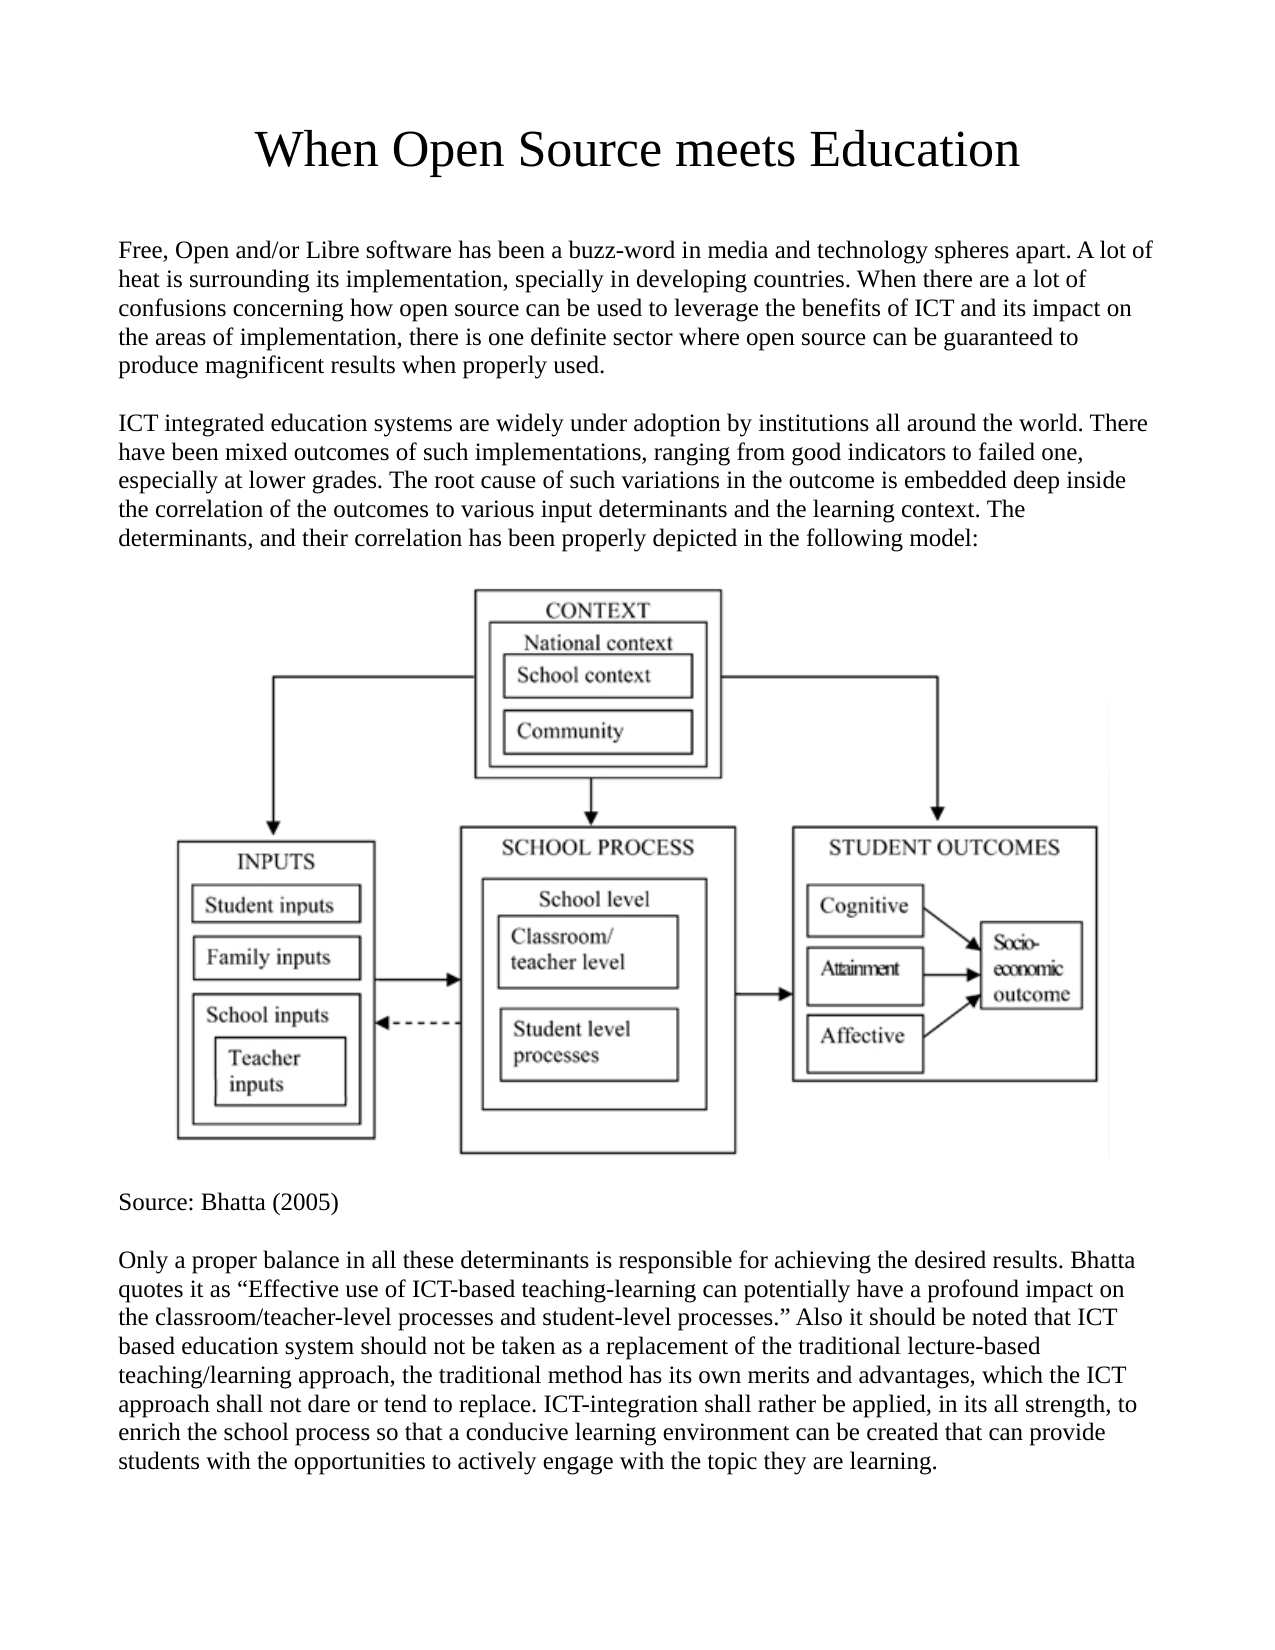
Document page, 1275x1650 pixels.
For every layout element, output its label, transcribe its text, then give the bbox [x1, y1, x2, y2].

text Free, Open and/or Libre software has been a buzz-word in media and technology spheres apart. A lot of heat is surrounding its implementation, specially in developing countries. When there are a lot of confusions concerning how open source can be used to leverage the benefits of ICT and its impact on the areas of implementation, there is one definite sector where open source can be guaranteed to produce magnificent results when properly used. [118, 236, 1157, 379]
text When Open Source meets Education [118, 118, 1157, 178]
text Source: Bhatta (2005) [118, 1187, 1157, 1216]
picture [165, 580, 1110, 1159]
text ICT integrated education systems are widely under adoption by institutions all around the world. There have been mixed outcomes of such implementations, ranging from good indicators to failed one, especially at lower grades. The root cause of such variations in the outcome is embedded deep inside the correlation of the outcomes to various input determinants and the learning context. The determinants, and their correlation has been properly depicted in the following model: [118, 408, 1157, 552]
text Only a proper balance in all these determinants is responsible for achieving the desired results. Bhatta quotes it as “Effective use of ICT-based teaching-learning can potentially have a profound impact on the classroom/teacher-level processes and student-level processes.” Also it should be noted that ICT based education system should not be taken as a replacement of the traditional lecture-based teaching/learning approach, the traditional method has its own merits and advantages, which the ICT approach shall not dare or tend to replace. ICT-integration shall rather be applied, in its all strength, to enrich the school process so that a conducive learning environment can be created that can provide students with the opportunities to actively engage with the topic they are learning. [118, 1245, 1157, 1475]
